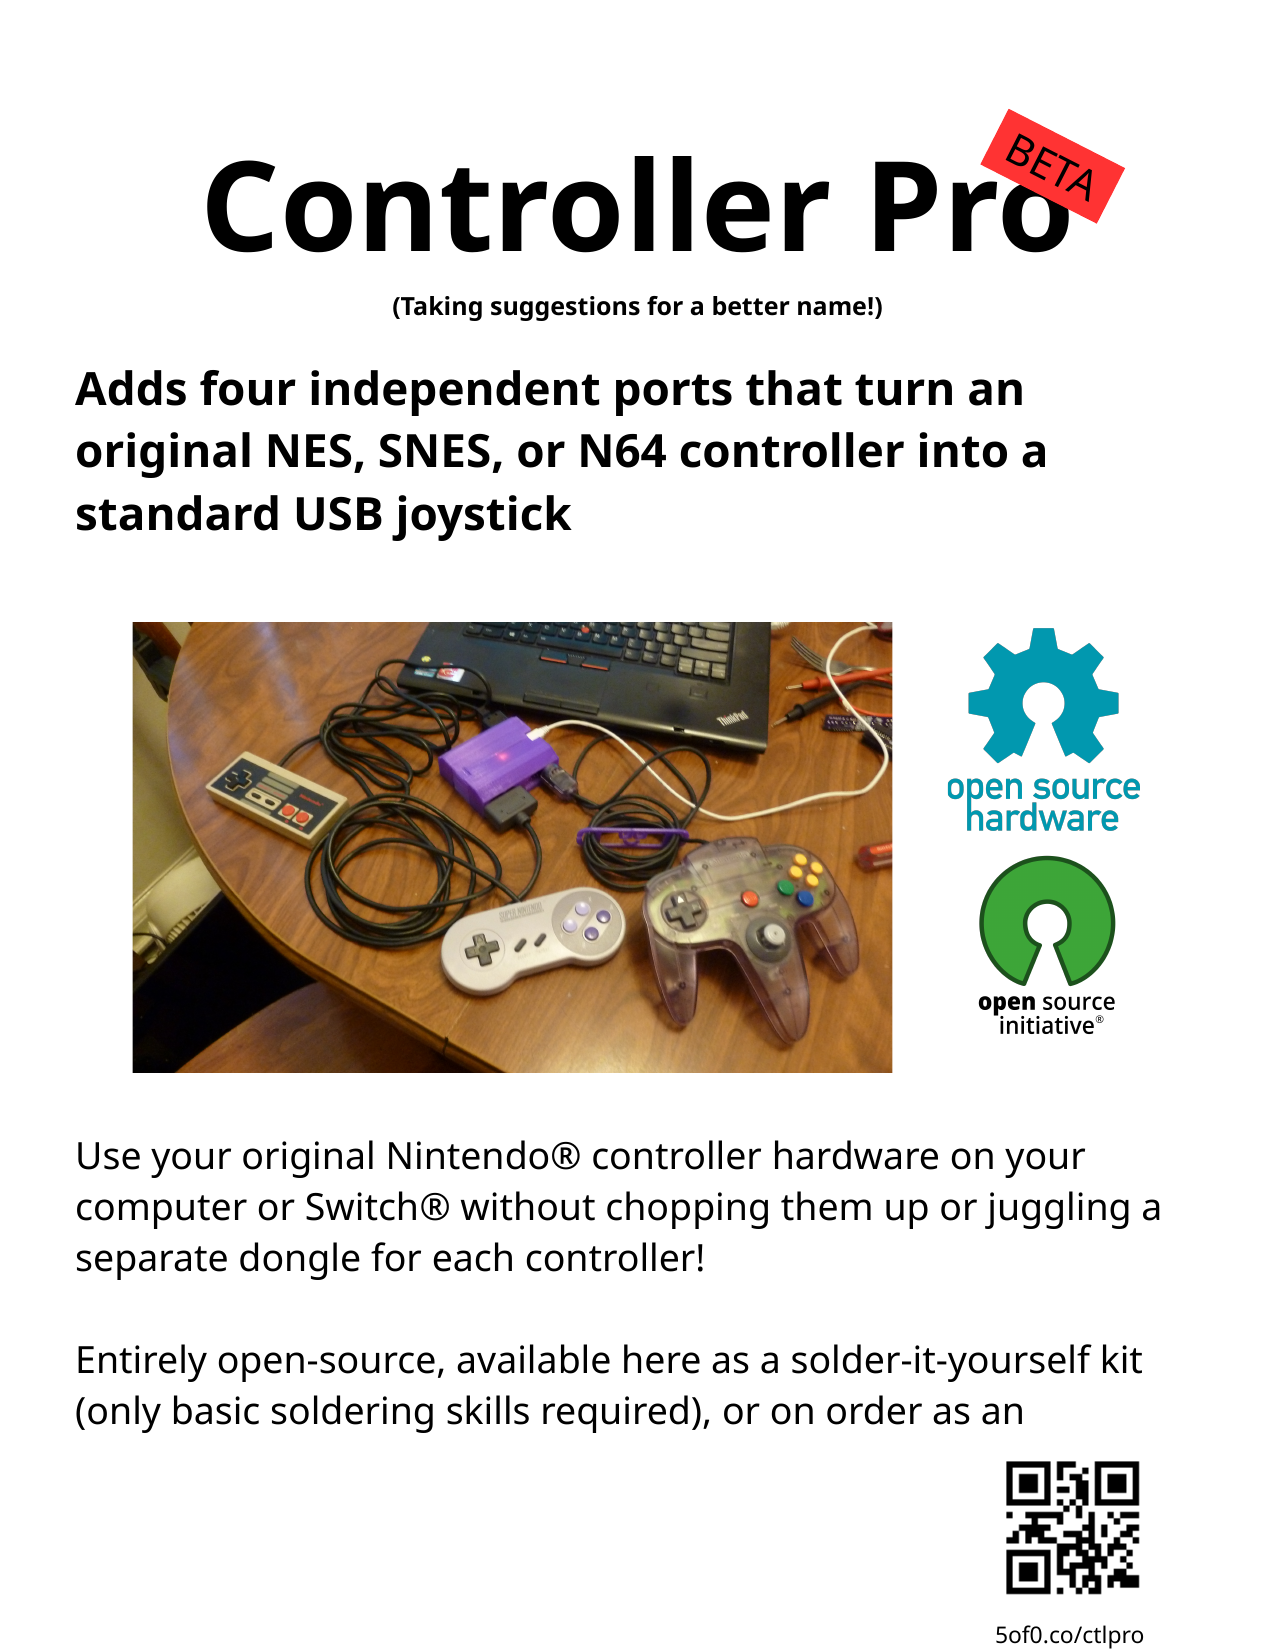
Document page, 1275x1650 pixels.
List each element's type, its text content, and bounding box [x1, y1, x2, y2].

picture [960, 842, 1135, 1051]
text Adds four independent ports that turn an original NES, SNES, or N64 controller into a standard USB joystick [75, 357, 1200, 544]
text Use your original Nintendo® controller hardware on your computer or Switch® without chopping them up or juggling a separate dongle for each controller! [75, 1129, 1200, 1282]
text (Taking suggestions for a better name!) [75, 288, 1200, 322]
picture [994, 1450, 1152, 1607]
picture [947, 628, 1140, 831]
text Controller Pro [75, 118, 1200, 288]
text 5of0.co/ctlpro [995, 1607, 1151, 1650]
picture [132, 622, 893, 1073]
text Entirely open-source, available here as a solder-it-yourself kit (only basic soldering skills required), or on order as an [75, 1333, 1200, 1435]
